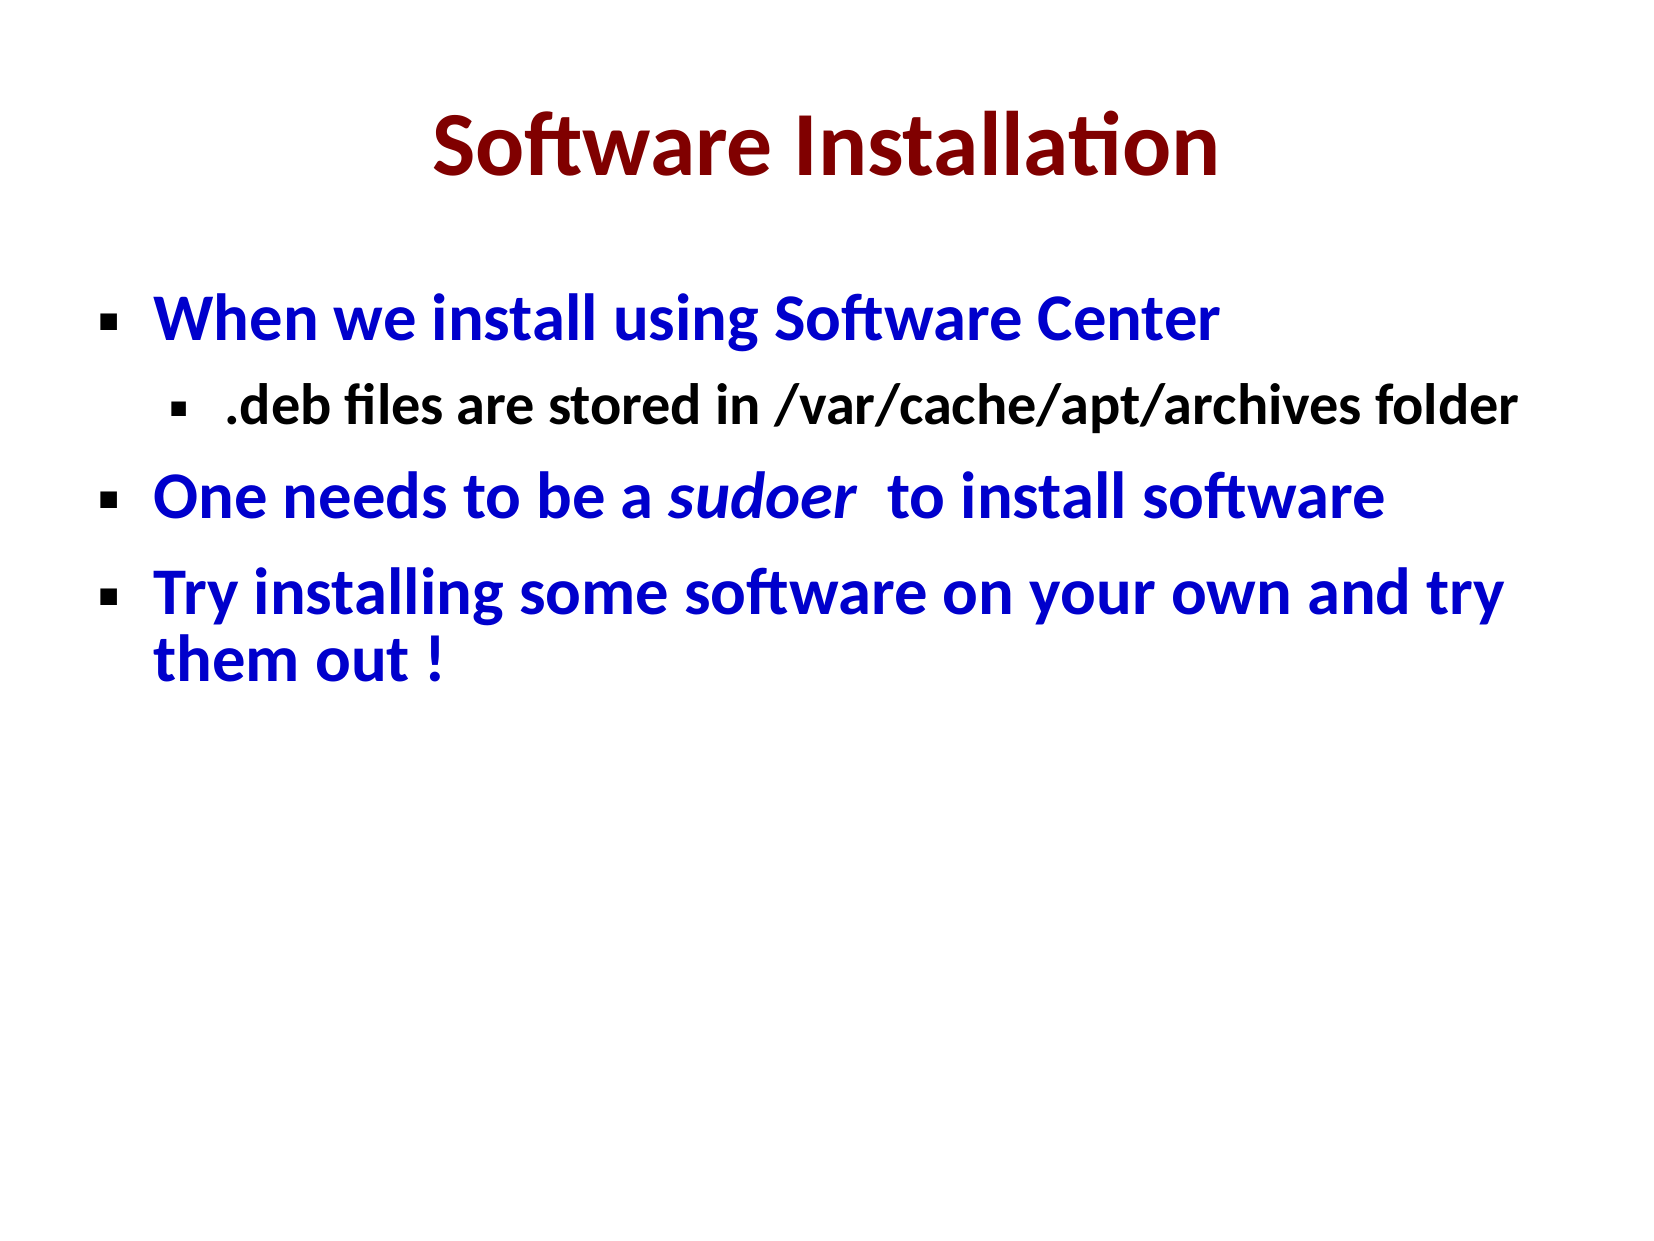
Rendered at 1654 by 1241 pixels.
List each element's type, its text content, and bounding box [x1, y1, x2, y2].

list When we install using Software Center .deb files are stored in /var/cache/apt/archives folder One needs to be a sudoer to install software Try installing some software on your own and try them out ! [82, 290, 1571, 1109]
title Software Installation [82, 56, 1571, 250]
